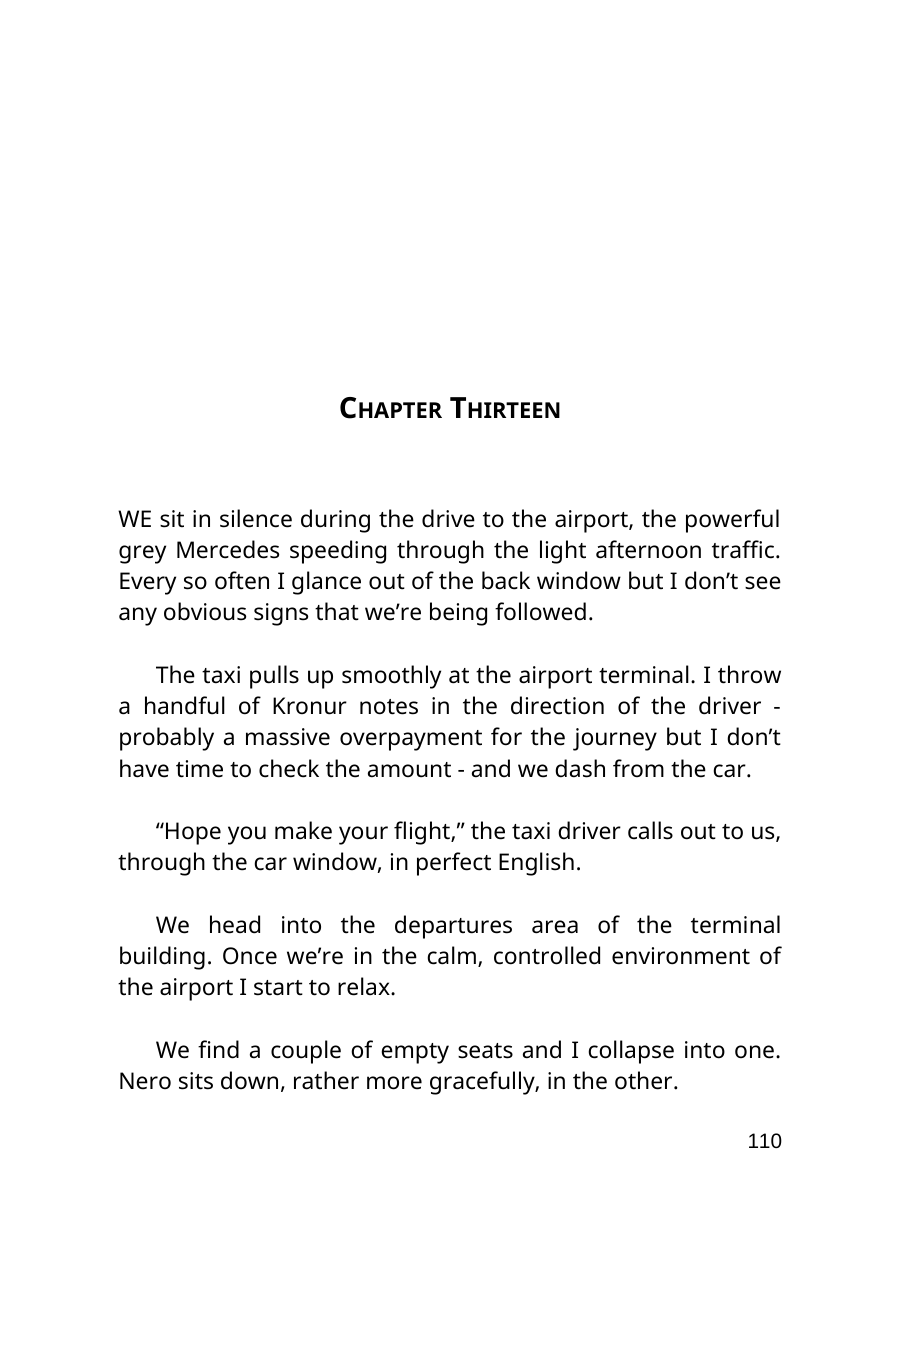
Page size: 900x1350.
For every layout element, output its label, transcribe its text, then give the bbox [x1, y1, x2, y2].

text The taxi pulls up smoothly at the airport terminal. I throw a handful of Kronur notes in the direction of the driver - probably a massive overpayment for the journey but I don’t have time to check the amount - and we dash from the car. [118, 659, 782, 784]
text We head into the departures area of the terminal building. Once we’re in the calm, controlled environment of the airport I start to relax. [118, 909, 782, 1002]
text We find a couple of empty seats and I collapse into one. Nero sits down, rather more gracefully, in the other. [118, 1034, 782, 1096]
text CHAPTER THIRTEEN [118, 388, 782, 427]
text WE sit in silence during the drive to the airport, the powerful grey Mercedes speeding through the light afternoon traffic. Every so often I glance out of the back window but I don’t see any obvious signs that we’re being followed. [118, 502, 782, 627]
text “Hope you make your flight,” the taxi driver calls out to us, through the car window, in perfect English. [118, 815, 782, 877]
